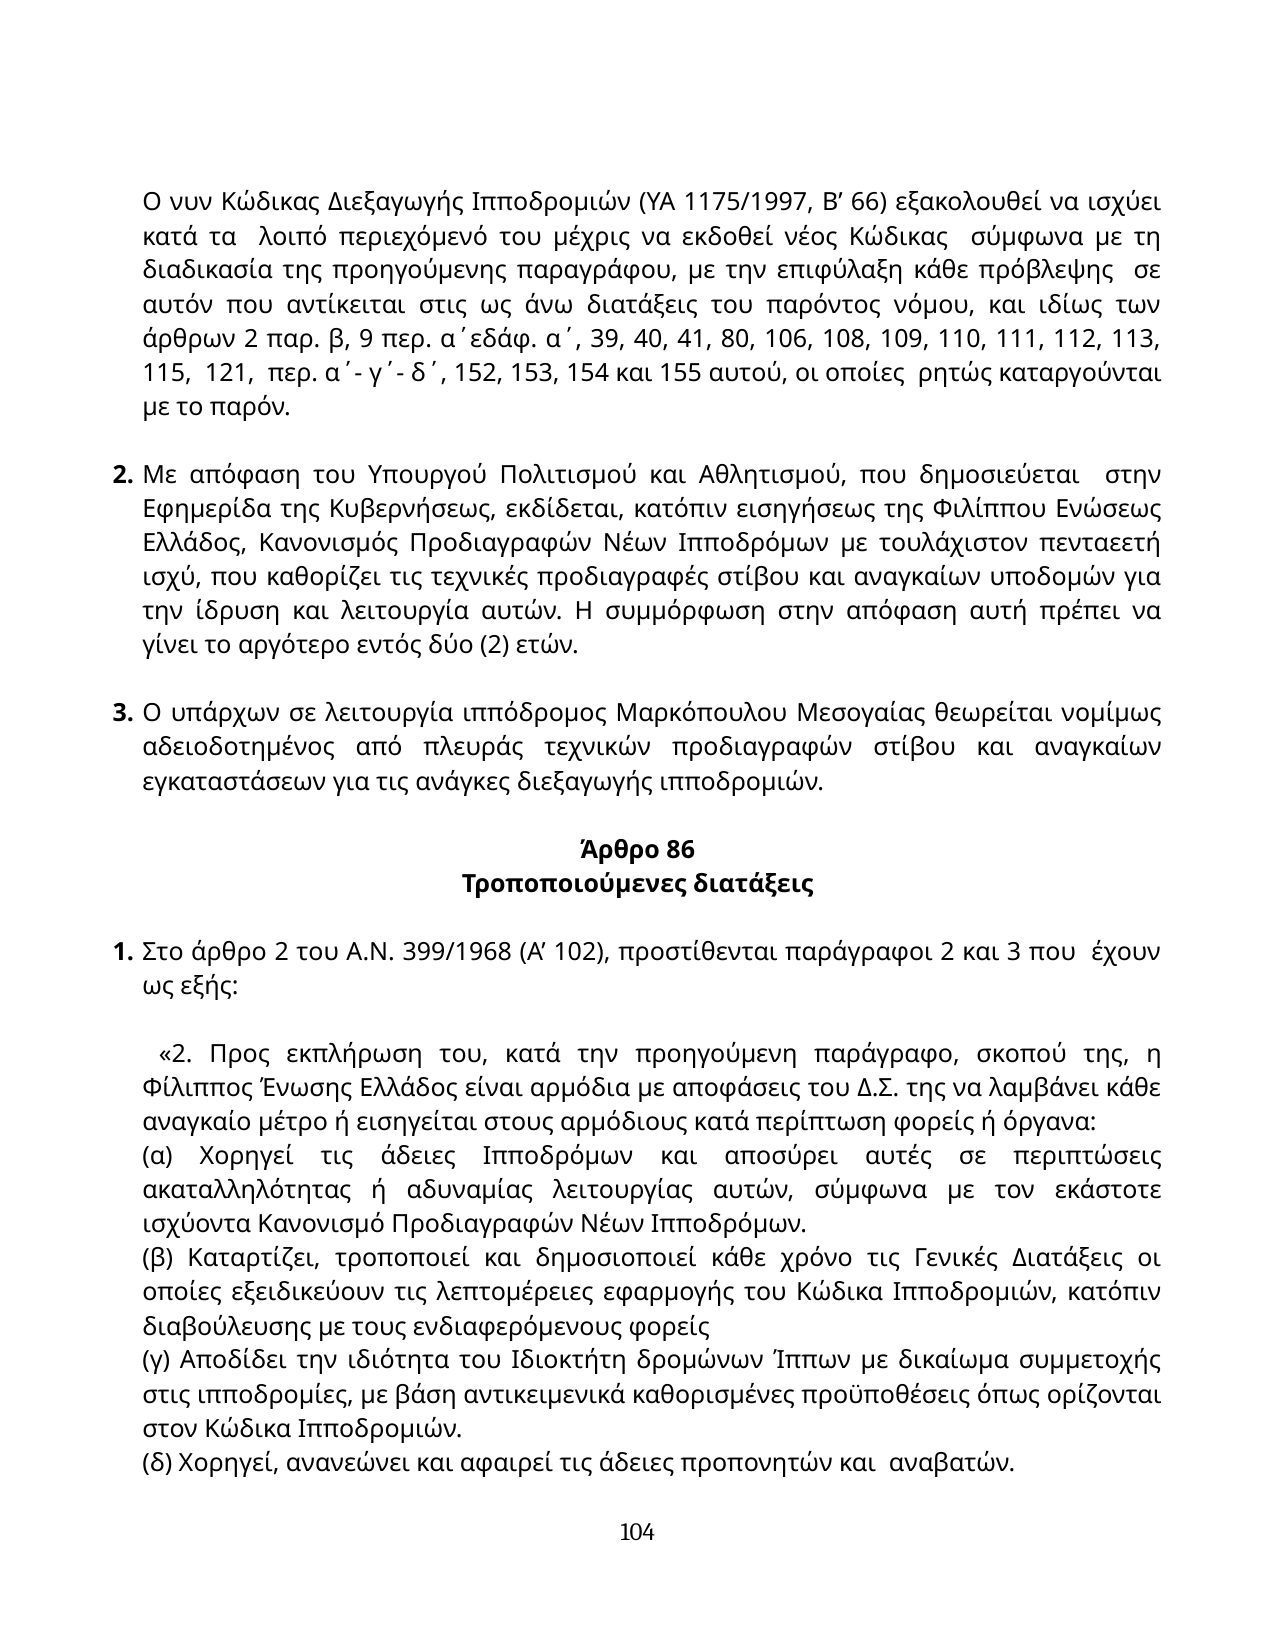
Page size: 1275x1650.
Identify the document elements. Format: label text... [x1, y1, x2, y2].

list Ο υπάρχων σε λειτουργία ιππόδρομος Μαρκόπουλου Μεσογαίας θεωρείται νομίμως αδειοδοτημένος από πλευράς τεχνικών προδιαγραφών στίβου και αναγκαίων εγκαταστάσεων για τις ανάγκες διεξαγωγής ιπποδρομιών. [112, 695, 1162, 797]
text (β) Καταρτίζει, τροποποιεί και δημοσιοποιεί κάθε χρόνο τις Γενικές Διατάξεις οι οποίες εξειδικεύουν τις λεπτομέρειες εφαρμογής του Κώδικα Ιπποδρομιών, κατόπιν διαβούλευσης με τους ενδιαφερόμενους φορείς [142, 1240, 1162, 1342]
text (γ) Αποδίδει την ιδιότητα του Ιδιοκτήτη δρομώνων Ίππων με δικαίωμα συμμετοχής στις ιπποδρομίες, με βάση αντικειμενικά καθορισμένες προϋποθέσεις όπως ορίζονται στον Κώδικα Ιπποδρομιών. [142, 1342, 1162, 1444]
list Στο άρθρο 2 του Α.Ν. 399/1968 (Α’ 102), προστίθενται παράγραφοι 2 και 3 που έχουν ως εξής: [112, 933, 1162, 1002]
text Ο νυν Κώδικας Διεξαγωγής Ιπποδρομιών (ΥΑ 1175/1997, Β’ 66) εξακολουθεί να ισχύει κατά τα λοιπό περιεχόμενό του μέχρις να εκδοθεί νέος Κώδικας σύμφωνα με τη διαδικασία της προηγούμενης παραγράφου, με την επιφύλαξη κάθε πρόβλεψης σε αυτόν που αντίκειται στις ως άνω διατάξεις του παρόντος νόμου, και ιδίως των άρθρων 2 παρ. β, 9 περ. α΄εδάφ. α΄, 39, 40, 41, 80, 106, 108, 109, 110, 111, 112, 113, 115, 121, περ. α΄- γ΄- δ΄, 152, 153, 154 και 155 αυτού, οι οποίες ρητώς καταργούνται με το παρόν. [142, 184, 1162, 422]
list Με απόφαση του Υπουργού Πολιτισμού και Αθλητισμού, που δημοσιεύεται στην Εφημερίδα της Κυβερνήσεως, εκδίδεται, κατόπιν εισηγήσεως της Φιλίππου Ενώσεως Ελλάδος, Κανονισμός Προδιαγραφών Νέων Ιπποδρόμων με τουλάχιστον πενταεετή ισχύ, που καθορίζει τις τεχνικές προδιαγραφές στίβου και αναγκαίων υποδομών για την ίδρυση και λειτουργία αυτών. Η συμμόρφωση στην απόφαση αυτή πρέπει να γίνει το αργότερο εντός δύο (2) ετών. [112, 457, 1162, 661]
text «2. Προς εκπλήρωση του, κατά την προηγούμενη παράγραφο, σκοπού της, η Φίλιππος Ένωσης Ελλάδος είναι αρμόδια με αποφάσεις του Δ.Σ. της να λαμβάνει κάθε αναγκαίο μέτρο ή εισηγείται στους αρμόδιους κατά περίπτωση φορείς ή όργανα: [142, 1036, 1162, 1138]
text (α) Χορηγεί τις άδειες Ιπποδρόμων και αποσύρει αυτές σε περιπτώσεις ακαταλληλότητας ή αδυναμίας λειτουργίας αυτών, σύμφωνα με τον εκάστοτε ισχύοντα Κανονισμό Προδιαγραφών Νέων Ιπποδρόμων. [142, 1138, 1162, 1240]
text (δ) Χορηγεί, ανανεώνει και αφαιρεί τις άδειες προπονητών και αναβατών. [142, 1444, 1162, 1478]
text Τροποποιούμενες διατάξεις [112, 865, 1162, 899]
text Άρθρο 86 [112, 831, 1162, 865]
